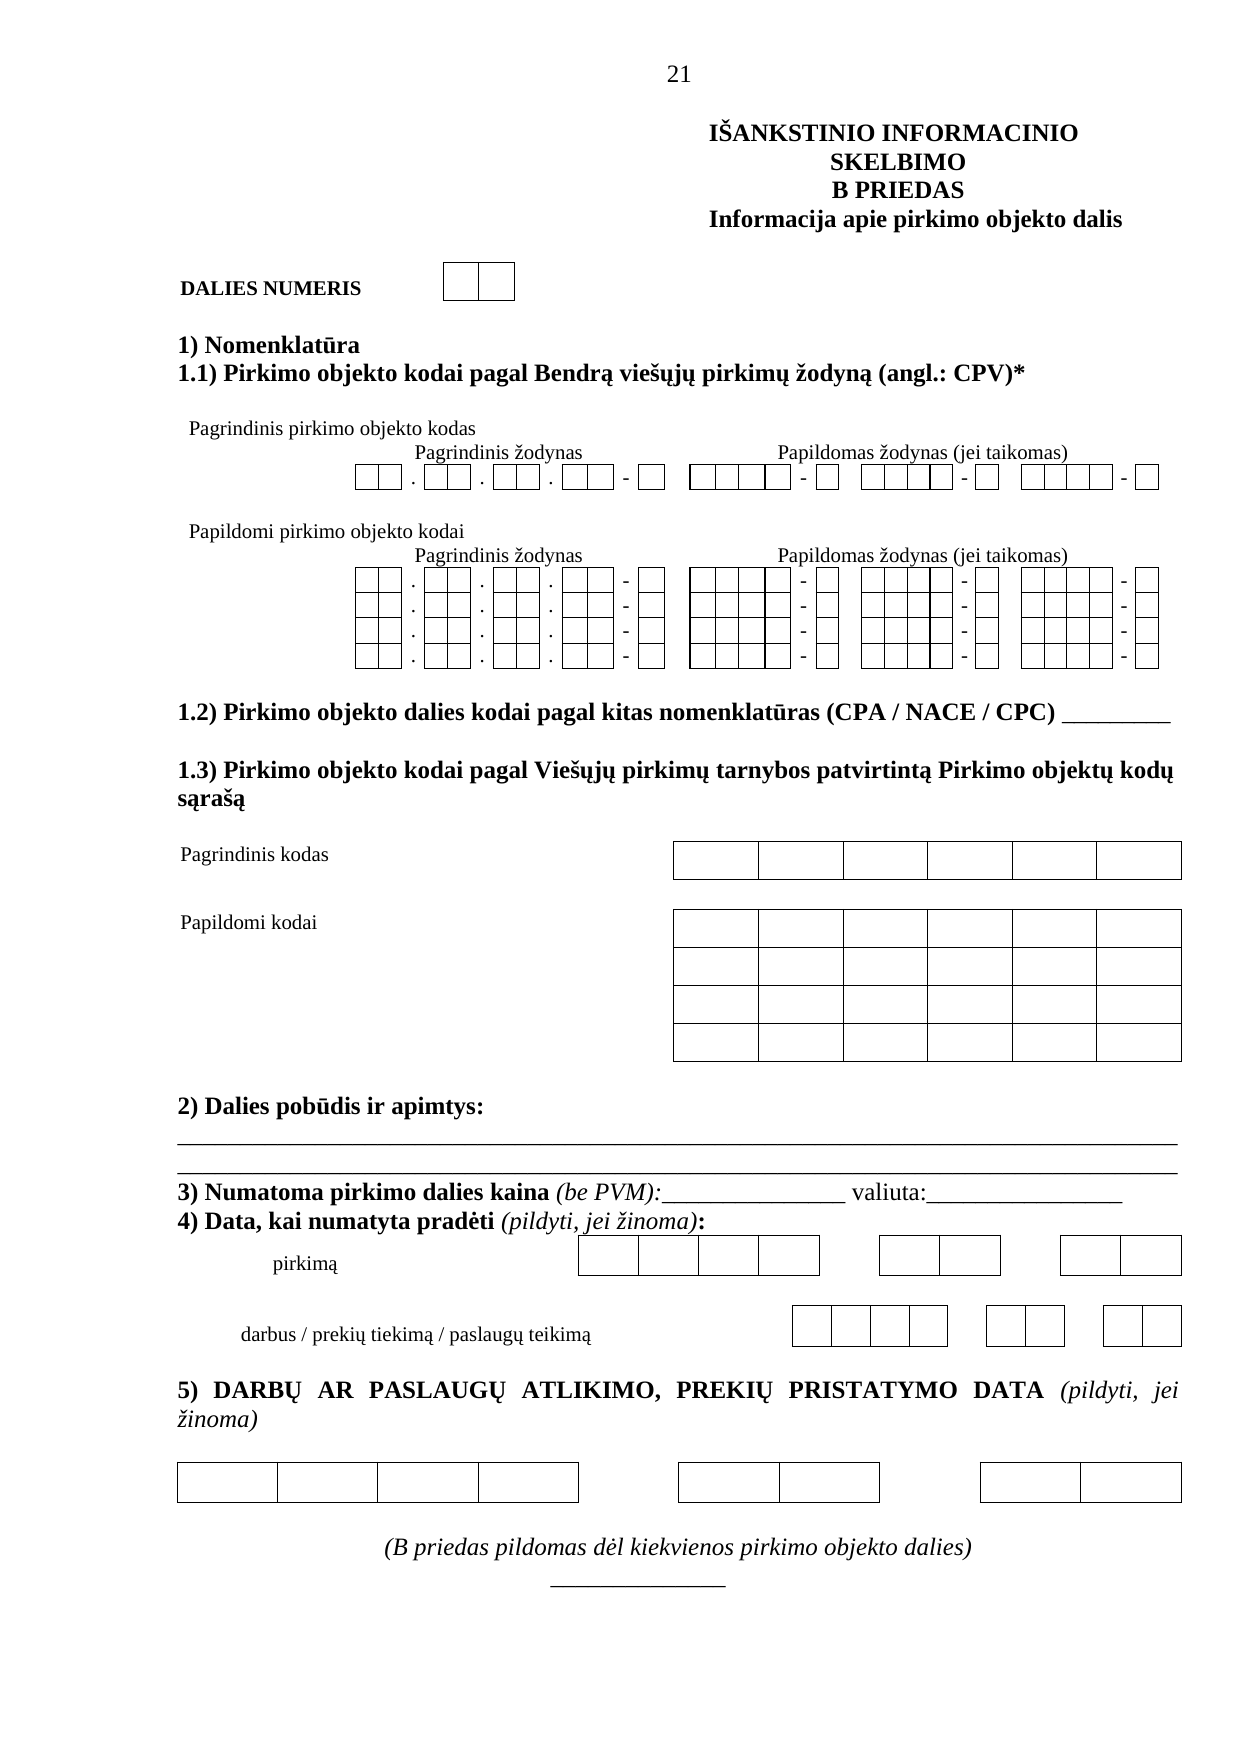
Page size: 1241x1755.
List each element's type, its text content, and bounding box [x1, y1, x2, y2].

table_header [820, 1235, 879, 1275]
table_cell [177, 643, 184, 667]
table_cell . [540, 464, 562, 489]
table_cell [184, 464, 333, 489]
table_cell [817, 465, 838, 489]
table_cell [448, 644, 470, 667]
table_header [1163, 519, 1181, 543]
table_cell . [540, 592, 562, 617]
text IŠANKSTINIO INFORMACINIO [177, 118, 1181, 147]
table_header [1081, 1463, 1181, 1502]
table_header [844, 910, 927, 947]
table_header [780, 1463, 879, 1502]
table_cell [563, 593, 587, 617]
table_cell [1022, 465, 1044, 489]
table_cell [1090, 568, 1112, 592]
table_cell . [471, 464, 493, 489]
table_cell [177, 617, 184, 642]
table_header [799, 416, 1163, 440]
table_header [178, 1463, 277, 1502]
table_cell [691, 593, 715, 617]
table_cell [639, 465, 664, 489]
table_cell [494, 568, 516, 592]
table_cell [1159, 643, 1181, 667]
table_cell [999, 592, 1021, 617]
table_cell [494, 618, 516, 642]
table_cell [588, 593, 613, 617]
table_cell [356, 644, 378, 667]
table_cell [885, 618, 907, 642]
table_cell [448, 568, 470, 592]
table_header [940, 1236, 1000, 1275]
table_cell [1045, 644, 1066, 667]
table_cell [425, 568, 447, 592]
table_cell - [614, 592, 638, 617]
table_cell [1067, 644, 1089, 667]
table_cell [425, 593, 447, 617]
table_cell [333, 464, 355, 489]
table_cell [759, 1024, 843, 1061]
table_header [880, 1462, 980, 1502]
table_cell [739, 618, 764, 642]
table_header Papildomi pirkimo objekto kodai [177, 519, 588, 543]
table_cell [1090, 465, 1112, 489]
table_cell [1045, 568, 1066, 592]
table_cell [1136, 465, 1158, 489]
table_cell [862, 618, 884, 642]
table_cell [448, 465, 470, 489]
table_cell [639, 593, 664, 617]
table_cell Pagrindinis žodynas [333, 440, 664, 464]
table_cell [839, 464, 861, 489]
text 1.3) Pirkimo objekto kodai pagal Viešųjų pirkimų tarnybos patvirtintą Pirkimo objektų kodų sąrašą [177, 755, 1181, 812]
table_cell [1013, 1024, 1096, 1061]
table_header [744, 416, 771, 440]
table_header [613, 519, 639, 543]
table_cell [1097, 1024, 1181, 1061]
table_header [674, 910, 758, 947]
table_header [588, 416, 613, 440]
table_cell [908, 465, 929, 489]
table_cell [759, 986, 843, 1023]
table_cell [817, 593, 838, 617]
table_cell [844, 1024, 927, 1061]
table_cell [1045, 593, 1066, 617]
table_header Pagrindinis kodas [177, 841, 673, 879]
table_header [177, 1305, 238, 1346]
table_cell [691, 568, 715, 592]
table_cell [976, 465, 998, 489]
table_cell [665, 643, 689, 667]
table_cell [184, 643, 333, 667]
table_cell [1045, 618, 1066, 642]
table_cell [177, 1023, 673, 1061]
table_cell [517, 644, 539, 667]
table_header [759, 842, 843, 879]
table_header [1104, 1306, 1142, 1346]
table_cell [517, 465, 539, 489]
table_cell [1159, 617, 1181, 642]
table_cell [885, 593, 907, 617]
table_header [679, 1463, 779, 1502]
table_cell [844, 948, 927, 985]
table_cell - [791, 617, 816, 642]
table_header [1121, 1236, 1181, 1275]
table_cell . [402, 567, 424, 592]
table_header [1013, 910, 1096, 947]
table_cell [1067, 465, 1089, 489]
table_cell [908, 644, 929, 667]
table_cell [1067, 618, 1089, 642]
table_cell [184, 440, 333, 464]
table_cell [563, 568, 587, 592]
table_cell [356, 593, 378, 617]
table_header [1097, 910, 1181, 947]
table_cell [563, 618, 587, 642]
table_cell - [1113, 643, 1135, 667]
table_cell [691, 644, 715, 667]
table_header [771, 416, 799, 440]
table_cell [588, 465, 613, 489]
table_cell - [1113, 464, 1135, 489]
table_cell [177, 440, 184, 464]
table_header darbus / prekių tiekimą / paslaugų teikimą [238, 1305, 792, 1346]
table_header [771, 519, 799, 543]
table_cell . [471, 643, 493, 667]
table_cell [839, 643, 861, 667]
table_cell [931, 465, 952, 489]
table_cell [928, 948, 1012, 985]
table_cell - [953, 617, 975, 642]
table_cell [931, 618, 952, 642]
table_cell [674, 1024, 758, 1061]
table_cell [766, 465, 790, 489]
table_cell [716, 465, 738, 489]
table_cell - [1113, 592, 1135, 617]
table_cell [379, 618, 401, 642]
table_header [690, 416, 715, 440]
table_cell [1159, 464, 1181, 489]
table_cell Pagrindinis žodynas [333, 543, 664, 567]
table_header [948, 1305, 986, 1346]
table_cell [817, 644, 838, 667]
table_header [479, 1463, 578, 1502]
text Informacija apie pirkimo objekto dalis [177, 204, 1181, 233]
table_cell [494, 465, 516, 489]
table_cell [716, 644, 738, 667]
table_header [378, 1463, 478, 1502]
table_header [910, 1306, 947, 1346]
table_cell [1136, 618, 1158, 642]
table_cell [665, 617, 689, 642]
table_cell [1067, 568, 1089, 592]
table_cell . [402, 643, 424, 667]
table_header [744, 519, 771, 543]
table_cell [333, 567, 355, 592]
text 5) DARBŲ AR PASLAUGŲ ATLIKIMO, PREKIŲ PRISTATYMO DATA (pildyti, jei žinoma) [177, 1375, 1181, 1433]
table_cell [177, 543, 184, 567]
table_header [793, 1306, 831, 1346]
table_cell [976, 618, 998, 642]
table_header [844, 842, 927, 879]
table_header [699, 1236, 758, 1275]
table_cell [817, 618, 838, 642]
table_header [690, 519, 715, 543]
table_cell - [614, 643, 638, 667]
table_cell [184, 543, 333, 567]
table_cell [1022, 644, 1044, 667]
table_cell [1159, 567, 1181, 592]
table_header [579, 1462, 678, 1502]
table_cell [999, 617, 1021, 642]
table_header [515, 262, 1181, 300]
table_cell [739, 593, 764, 617]
table_cell [1159, 592, 1181, 617]
table_header [1026, 1306, 1064, 1346]
table_cell [665, 592, 689, 617]
table_header [759, 910, 843, 947]
table_cell [1136, 644, 1158, 667]
table_cell . [471, 567, 493, 592]
table_cell - [791, 464, 816, 489]
text 4) Data, kai numatyta pradėti (pildyti, jei žinoma): [177, 1206, 1181, 1234]
table_header [1143, 1306, 1181, 1346]
table_cell [839, 567, 861, 592]
table_cell [588, 644, 613, 667]
table_cell - [791, 567, 816, 592]
table_cell [563, 644, 587, 667]
table_cell . [471, 617, 493, 642]
table_cell [862, 568, 884, 592]
table_header [928, 842, 1012, 879]
table_header [479, 263, 514, 300]
table_header [278, 1463, 377, 1502]
table_cell [665, 464, 689, 489]
table_header [444, 263, 478, 300]
table_header DALIES numeris [177, 262, 443, 300]
table_cell [716, 618, 738, 642]
table_cell . [402, 592, 424, 617]
table_header [832, 1306, 870, 1346]
table_cell Papildomas žodynas (jei taikomas) [664, 543, 1181, 567]
table_cell [839, 592, 861, 617]
table_cell [976, 568, 998, 592]
table_cell [639, 618, 664, 642]
table_cell [333, 643, 355, 667]
table_cell [908, 568, 929, 592]
table_cell - [614, 464, 638, 489]
table_cell [674, 948, 758, 985]
table_cell [931, 593, 952, 617]
table_cell [379, 465, 401, 489]
table_cell [716, 568, 738, 592]
text ______________ [177, 1561, 1098, 1589]
table_cell [1022, 618, 1044, 642]
table_cell [379, 593, 401, 617]
text 1.2) Pirkimo objekto dalies kodai pagal kitas nomenklatūras (CPA / NACE / CPC) [177, 697, 1181, 726]
text SKELBIMO [177, 147, 1181, 176]
table_cell [885, 465, 907, 489]
text 3) Numatoma pirkimo dalies kaina (be PVM): valiuta: [177, 1177, 1181, 1206]
table_header [880, 1236, 939, 1275]
table_cell . [402, 617, 424, 642]
table_cell [1022, 568, 1044, 592]
table_cell [885, 568, 907, 592]
table_cell [766, 568, 790, 592]
table_cell [379, 568, 401, 592]
table_cell [928, 986, 1012, 1023]
table_header [715, 519, 743, 543]
table_cell [425, 618, 447, 642]
table_header Pagrindinis pirkimo objekto kodas [177, 416, 588, 440]
table_cell [1067, 593, 1089, 617]
table_cell [716, 593, 738, 617]
table_header [579, 1236, 638, 1275]
table_header Papildomi kodai [177, 909, 673, 947]
table_cell [425, 465, 447, 489]
table_header [639, 416, 664, 440]
table_cell [425, 644, 447, 667]
text 1) Nomenklatūra [177, 330, 1181, 358]
table_cell [766, 644, 790, 667]
table_cell [1090, 618, 1112, 642]
table_cell [739, 465, 764, 489]
table_header [981, 1463, 1080, 1502]
table_header [1061, 1236, 1120, 1275]
table_cell [691, 465, 715, 489]
table_cell [356, 465, 378, 489]
table_cell [1013, 986, 1096, 1023]
table_cell [766, 593, 790, 617]
table_cell [885, 644, 907, 667]
table_header [928, 910, 1012, 947]
table_header [1097, 842, 1181, 879]
table_cell [379, 644, 401, 667]
table_cell [563, 465, 587, 489]
table_cell . [471, 592, 493, 617]
table_cell [817, 568, 838, 592]
text 2) Dalies pobūdis ir apimtys: [177, 1091, 1181, 1119]
table_cell [928, 1024, 1012, 1061]
table_cell - [1113, 617, 1135, 642]
text ________________________________________________________________________________________________________________________________________________________________ [177, 1119, 1181, 1177]
table_header [664, 416, 690, 440]
table_cell - [953, 643, 975, 667]
table_cell [517, 618, 539, 642]
table_header [588, 519, 613, 543]
table_header [613, 416, 639, 440]
table_header [674, 842, 758, 879]
table_cell [177, 567, 184, 592]
table_cell . [540, 643, 562, 667]
table_cell [1090, 593, 1112, 617]
table_cell [588, 568, 613, 592]
table_cell [908, 593, 929, 617]
table_cell [448, 618, 470, 642]
text B PRIEDAS [177, 176, 1181, 204]
table_cell . [540, 567, 562, 592]
table_cell [931, 568, 952, 592]
table_cell [177, 985, 673, 1023]
table_cell [356, 568, 378, 592]
table_cell [908, 618, 929, 642]
table_cell - [791, 643, 816, 667]
table_cell [639, 644, 664, 667]
table_cell [494, 593, 516, 617]
table_cell . [402, 464, 424, 489]
table_cell [862, 465, 884, 489]
table_cell [177, 947, 673, 985]
table_cell [517, 568, 539, 592]
table_header [987, 1306, 1025, 1346]
table_header [1013, 842, 1096, 879]
table_cell [1097, 948, 1181, 985]
table_cell [184, 567, 333, 592]
table_cell [184, 592, 333, 617]
table_cell [177, 464, 184, 489]
table_cell [448, 593, 470, 617]
table_cell [1136, 593, 1158, 617]
table_cell [674, 986, 758, 1023]
table_header [639, 519, 664, 543]
table_cell [999, 567, 1021, 592]
table_cell [976, 644, 998, 667]
table_cell [1090, 644, 1112, 667]
table_cell - [614, 567, 638, 592]
table_cell [177, 592, 184, 617]
table_cell [1022, 593, 1044, 617]
table_header [1001, 1235, 1060, 1275]
table_header [1065, 1305, 1103, 1346]
table_header [759, 1236, 819, 1275]
table_header [1163, 416, 1181, 440]
table_cell [494, 644, 516, 667]
text 1.1) Pirkimo objekto kodai pagal Bendrą viešųjų pirkimų žodyną (angl.: CPV)* [177, 358, 1181, 387]
table_cell [862, 593, 884, 617]
table_cell [844, 986, 927, 1023]
table_cell [333, 592, 355, 617]
table_cell [356, 618, 378, 642]
table_cell [766, 618, 790, 642]
table_cell [1045, 465, 1066, 489]
table_cell - [791, 592, 816, 617]
table_cell [517, 593, 539, 617]
table_cell [333, 617, 355, 642]
table_cell [999, 464, 1021, 489]
table_cell - [953, 464, 975, 489]
table_cell [759, 948, 843, 985]
table_cell [976, 593, 998, 617]
table_cell - [614, 617, 638, 642]
table_cell Papildomas žodynas (jei taikomas) [664, 440, 1181, 464]
table_cell [862, 644, 884, 667]
table_header [664, 519, 690, 543]
table_cell [184, 617, 333, 642]
table_cell . [540, 617, 562, 642]
table_header [871, 1306, 909, 1346]
table_cell [1136, 568, 1158, 592]
table_cell [999, 643, 1021, 667]
table_cell [639, 568, 664, 592]
table_cell [739, 644, 764, 667]
table_cell [931, 644, 952, 667]
table_header [639, 1236, 698, 1275]
table_cell - [1113, 567, 1135, 592]
text (B priedas pildomas dėl kiekvienos pirkimo objekto dalies) [177, 1532, 1181, 1561]
table_cell [1097, 986, 1181, 1023]
table_cell - [953, 567, 975, 592]
table_cell [665, 567, 689, 592]
table_cell [739, 568, 764, 592]
table_cell [839, 617, 861, 642]
table_cell [691, 618, 715, 642]
table_header [177, 1235, 270, 1275]
table_header pirkimą [270, 1235, 578, 1275]
table_cell - [953, 592, 975, 617]
table_header [799, 519, 1163, 543]
table_cell [588, 618, 613, 642]
table_cell [1013, 948, 1096, 985]
table_header [715, 416, 743, 440]
